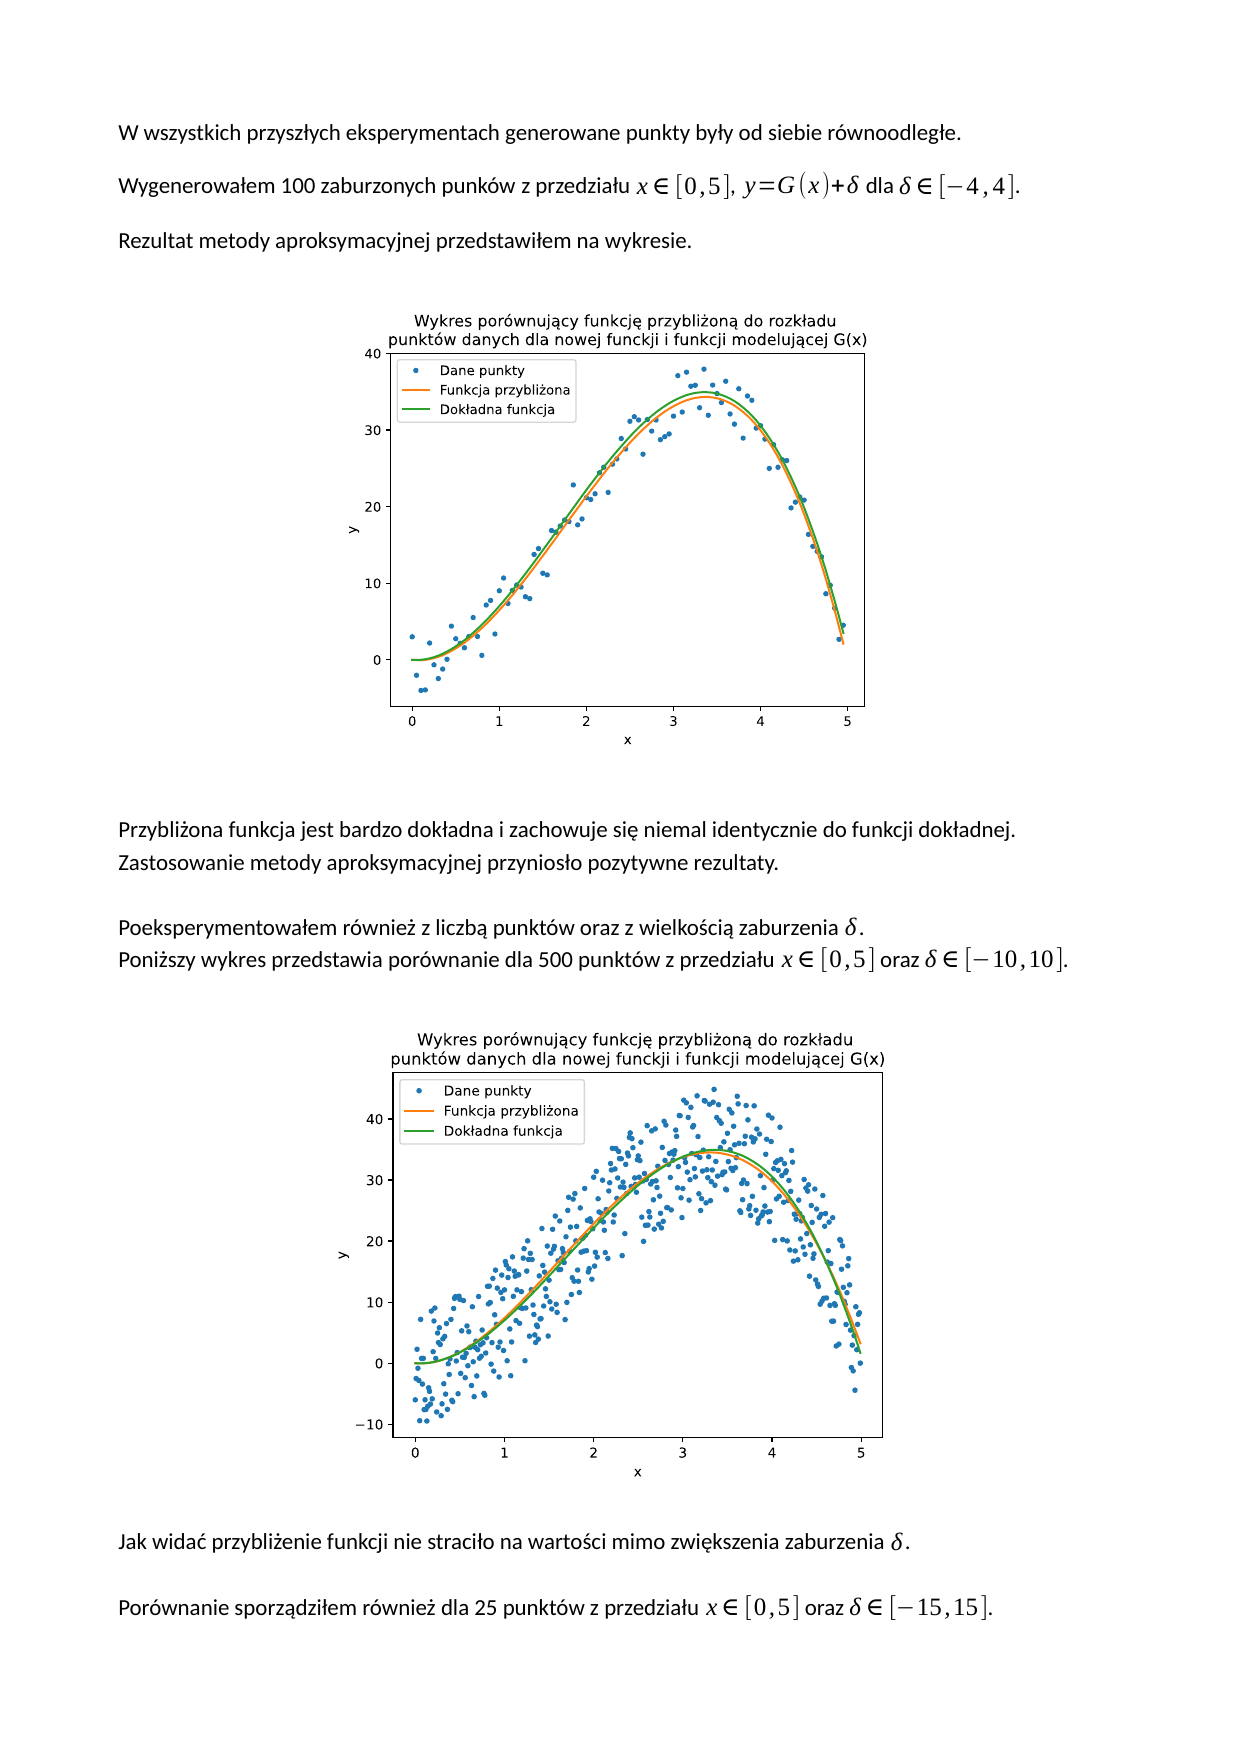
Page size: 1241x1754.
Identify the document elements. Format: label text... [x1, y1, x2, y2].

text Przybliżona funkcja jest bardzo dokładna i zachowuje się niemal identycznie do funkcji dokładnej. Zastosowanie metody aproksymacyjnej przyniosło pozytywne rezultaty. [118, 816, 1122, 876]
text Porównanie sporządziłem również dla 25 punktów z przedziału oraz . [118, 1593, 1122, 1621]
text Jak widać przybliżenie funkcji nie straciło na wartości mimo zwiększenia zaburzenia . [118, 1527, 1122, 1556]
text Poeksperymentowałem również z liczbą punktów oraz z wielkością zaburzenia . [118, 913, 1122, 941]
text Rezultat metody aproksymacyjnej przedstawiłem na wykresie. [118, 226, 1122, 254]
text Wygenerowałem 100 zaburzonych punków z przedziału , dla . [118, 171, 1122, 201]
text W wszystkich przyszłych eksperymentach generowane punkty były od siebie równoodległe. [118, 118, 1122, 146]
text Poniższy wykres przedstawia porównanie dla 500 punktów z przedziału oraz . [118, 945, 1122, 974]
